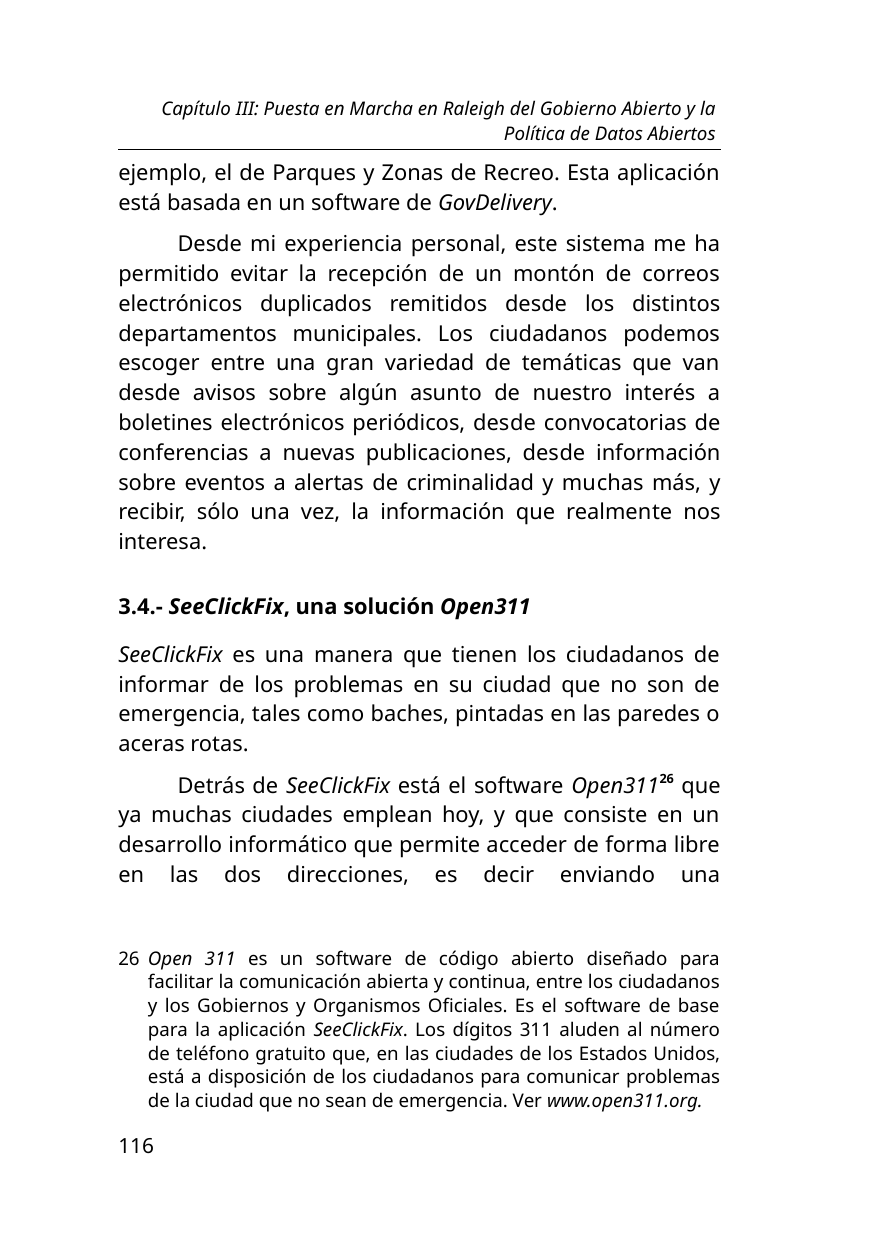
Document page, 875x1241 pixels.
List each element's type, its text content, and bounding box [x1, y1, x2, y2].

text Detrás de SeeClickFix está el software Open311 que ya muchas ciudades emplean hoy, y que consiste en un desarro­llo informático que permite acceder de forma libre en las dos direcciones, es decir enviando una [118, 770, 721, 889]
subtitle 3.4.- SeeClickFix, una solución Open311 [118, 591, 721, 621]
text Desde mi experiencia personal, este sistema me ha per­mitido evitar la recepción de un montón de correos electróni­cos duplicados remitidos desde los distintos departamentos municipales. Los ciudadanos podemos escoger entre una gran variedad de temáticas que van desde avisos sobre algún asun­to de nuestro interés a boletines electrónicos periódicos, des­de convocatorias de conferencias a nuevas publicaciones, des­de información sobre eventos a alertas de criminalidad y mu­chas más, y recibir, sólo una vez, la información que realmen­te nos interesa. [118, 228, 721, 556]
text Open 311 es un software de código abierto diseñado para facilitar la comunicación abierta y continua, entre los ciudadanos y los Gobier­nos y Organismos Oficiales. Es el software de base para la aplicación SeeClickFix. Los dígitos 311 aluden al número de teléfono gratuito que, en las ciudades de los Estados Unidos, está a disposición de los ciudadanos para comunicar problemas de la ciudad que no sean de emergencia. Ver www.open311.org. [118, 946, 721, 1112]
text SeeClickFix es una manera que tienen los ciudadanos de infor­mar de los problemas en su ciudad que no son de emergencia, tales como baches, pintadas en las paredes o aceras rotas. [118, 639, 721, 758]
text ejemplo, el de Parques y Zonas de Recreo. Esta aplicación está basada en un software de GovDelivery. [118, 157, 721, 216]
